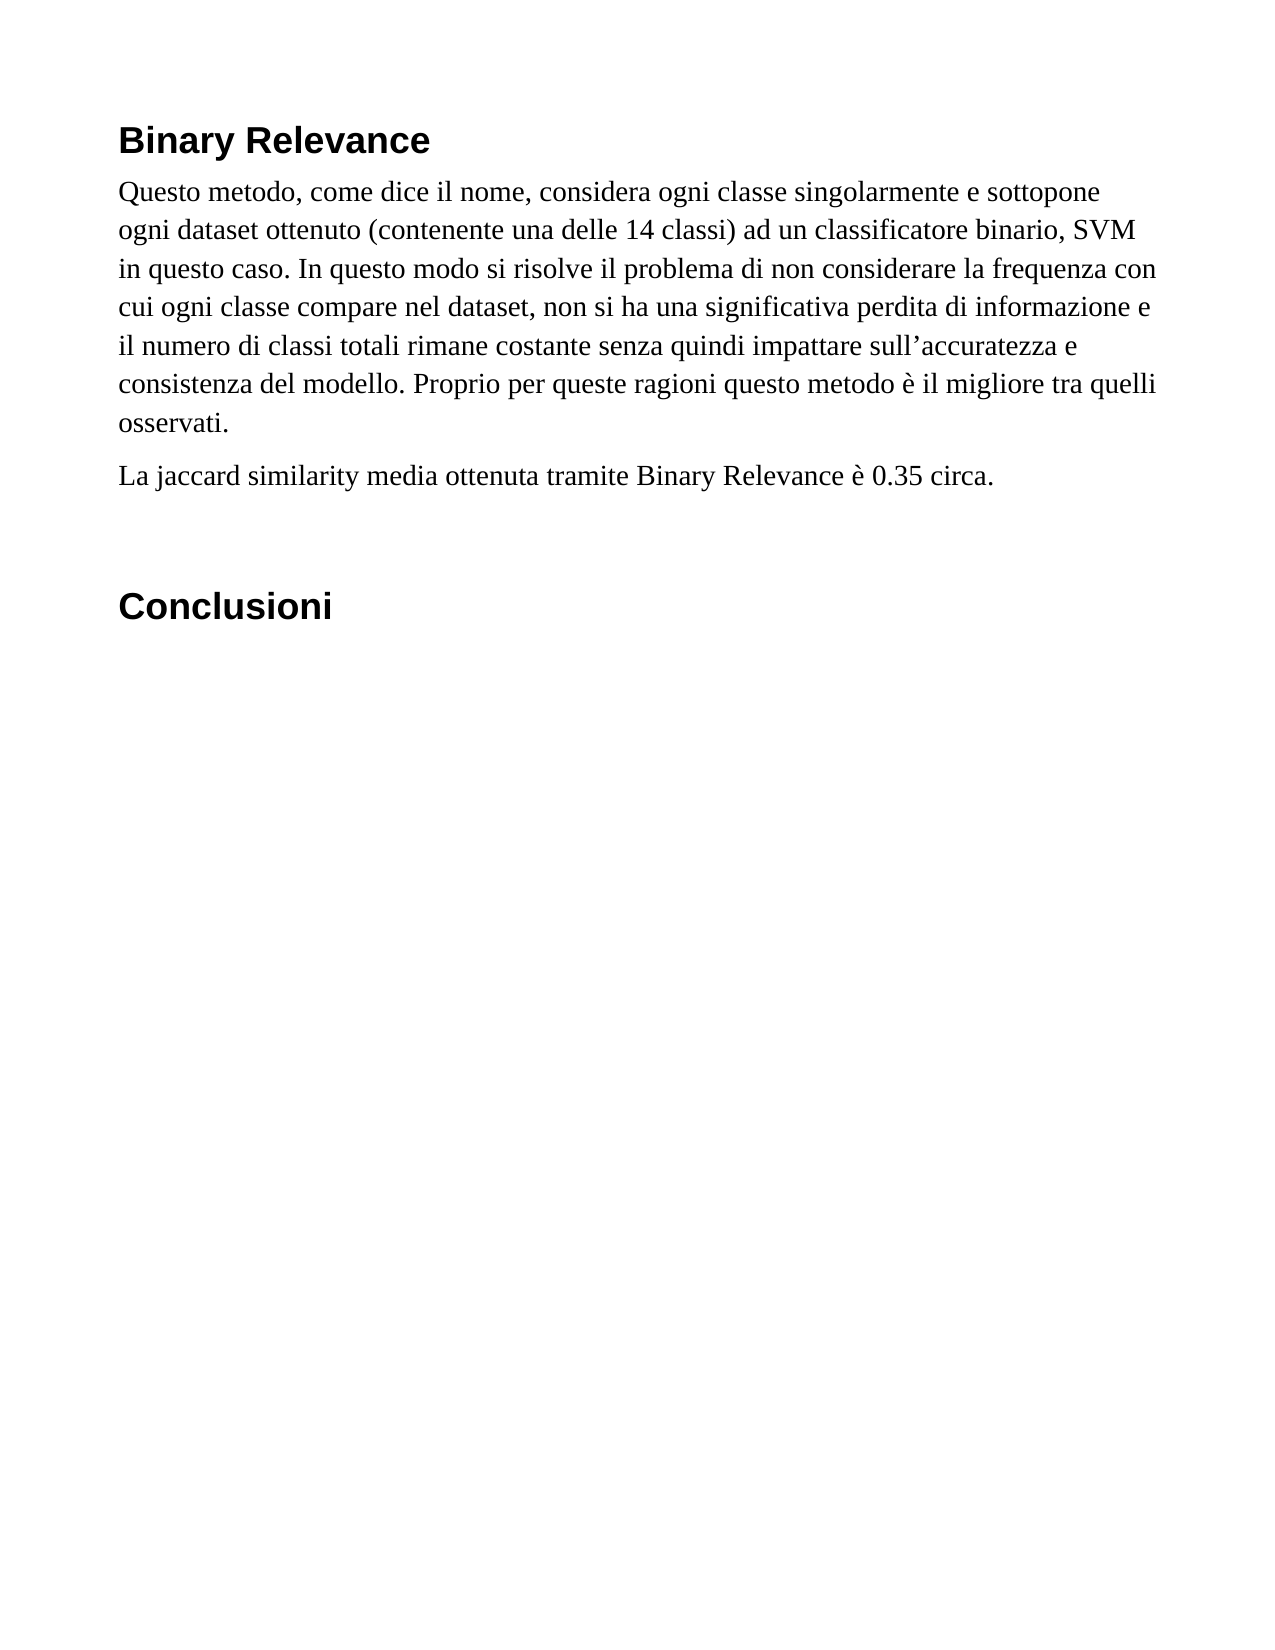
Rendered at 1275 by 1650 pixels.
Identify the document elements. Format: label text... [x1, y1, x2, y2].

text La jaccard similarity media ottenuta tramite Binary Relevance è 0.35 circa. [118, 458, 1157, 492]
subtitle Binary Relevance [118, 118, 1157, 161]
text Questo metodo, come dice il nome, considera ogni classe singolarmente e sottopone ogni dataset ottenuto (contenente una delle 14 classi) ad un classificatore binario, SVM in questo caso. In questo modo si risolve il problema di non considerare la frequenza con cui ogni classe compare nel dataset, non si ha una significativa perdita di informazione e il numero di classi totali rimane costante senza quindi impattare sull’accuratezza e consistenza del modello. Proprio per queste ragioni questo metodo è il migliore tra quelli osservati. [118, 174, 1157, 438]
subtitle Conclusioni [118, 584, 1157, 627]
